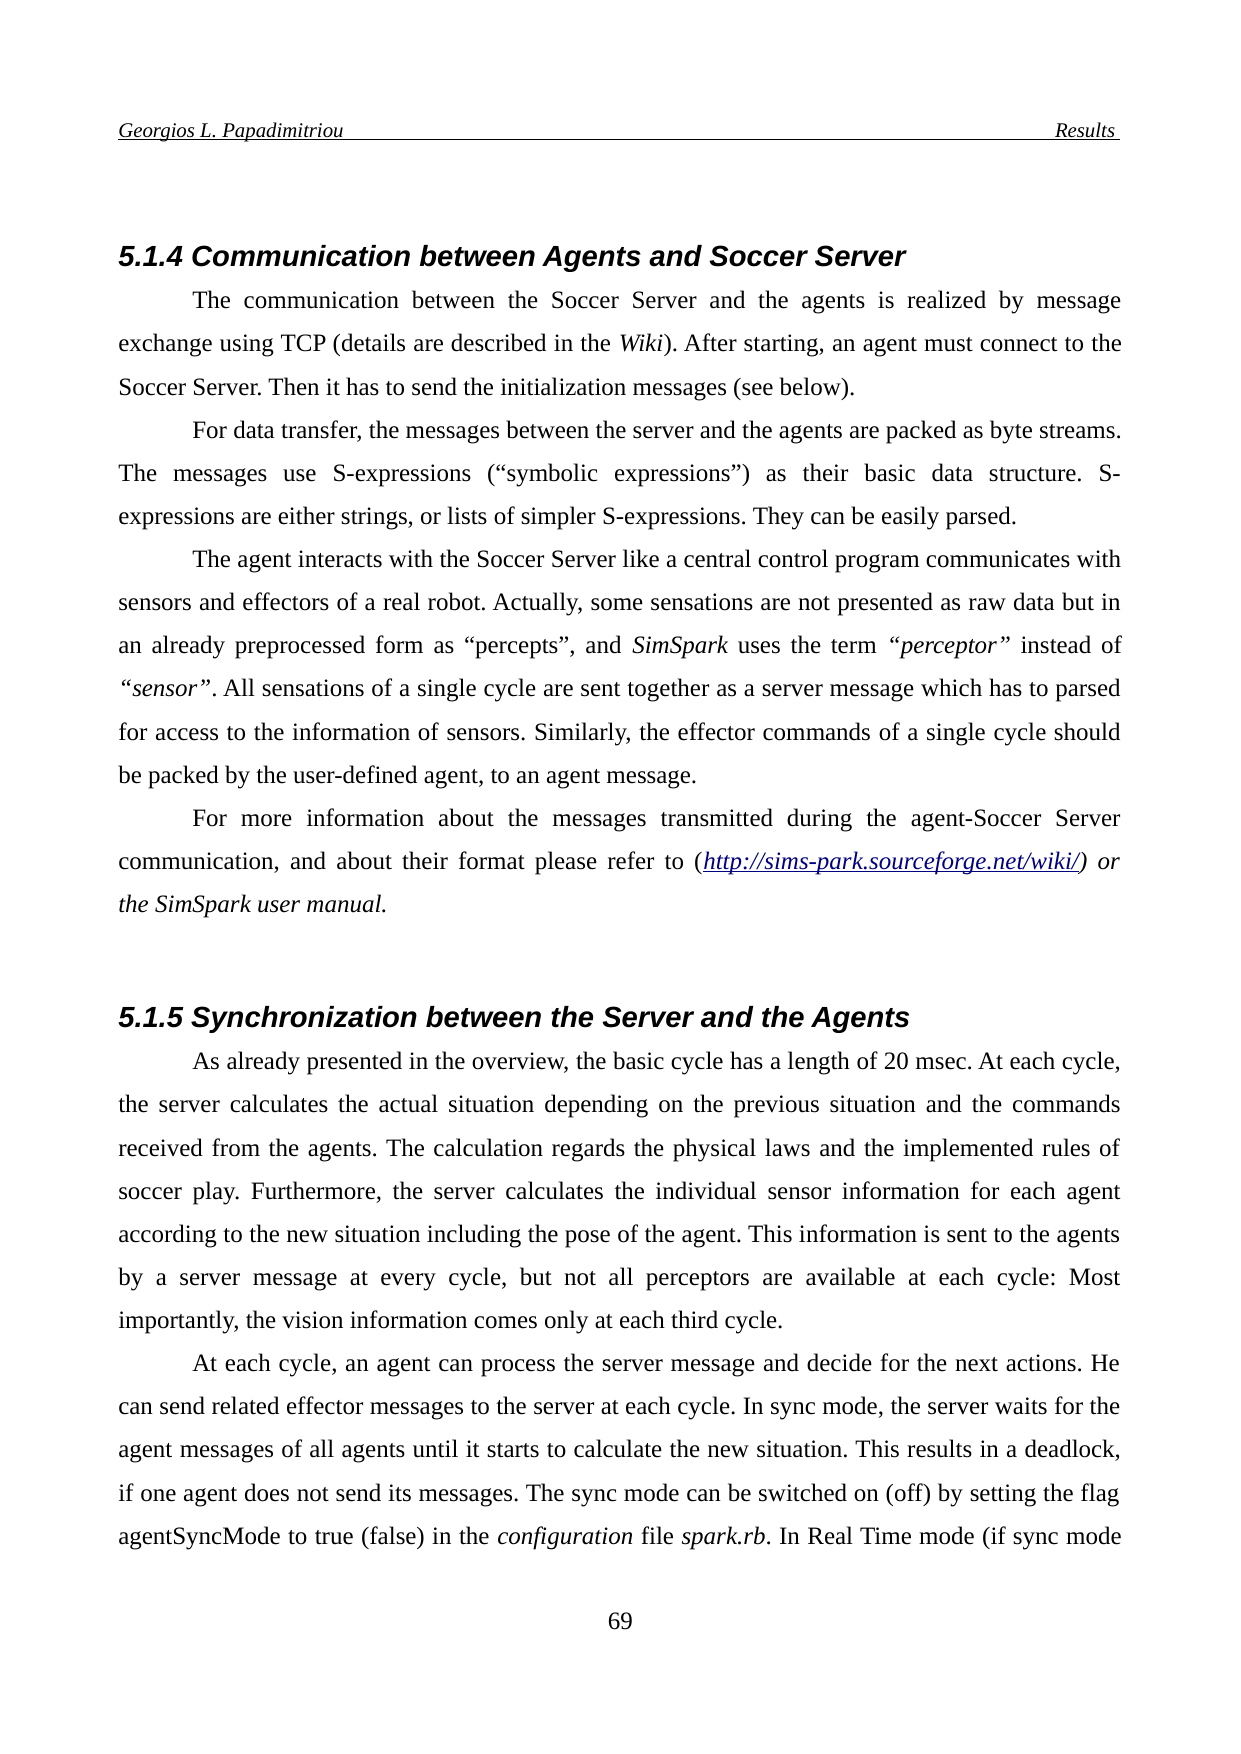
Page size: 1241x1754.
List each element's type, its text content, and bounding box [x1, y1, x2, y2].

subtitle 5.1.4 Communication between Agents and Soccer Server [118, 239, 1122, 273]
text The agent interacts with the Soccer Server like a central control program communicates with sensors and effectors of a real robot. Actually, some sensations are not presented as raw data but in an already preprocessed form as “percepts”, and SimSpark uses the term “perceptor” instead of “sensor”. All sensations of a single cycle are sent together as a server message which has to parsed for access to the information of sensors. Similarly, the effector commands of a single cycle should be packed by the user-defined agent, to an agent message. [118, 544, 1122, 788]
text For data transfer, the messages between the server and the agents are packed as byte streams. The messages use S-expressions (“symbolic expressions”) as their basic data structure. S-expressions are either strings, or lists of simpler S-expressions. They can be easily parsed. [118, 415, 1122, 530]
subtitle 5.1.5 Synchronization between the Server and the Agents [118, 1000, 1122, 1034]
text For more information about the messages transmitted during the agent-Soccer Server communication, and about their format please refer to (http://sims-park.sourceforge.net/wiki/) or the SimSpark user manual. [118, 803, 1122, 918]
text At each cycle, an agent can process the server message and decide for the next actions. He can send related effector messages to the server at each cycle. In sync mode, the server waits for the agent messages of all agents until it starts to calculate the new situation. This results in a deadlock, if one agent does not send its messages. The sync mode can be switched on (off) by setting the flag agentSyncMode to true (false) in the configuration file spark.rb. In Real Time mode (if sync mode [118, 1348, 1122, 1549]
text The communication between the Soccer Server and the agents is realized by message exchange using TCP (details are described in the Wiki). After starting, an agent must connect to the Soccer Server. Then it has to send the initialization messages (see below). [118, 285, 1122, 400]
text As already presented in the overview, the basic cycle has a length of 20 msec. At each cycle, the server calculates the actual situation depending on the previous situation and the commands received from the agents. The calculation regards the physical laws and the implemented rules of soccer play. Furthermore, the server calculates the individual sensor information for each agent according to the new situation including the pose of the agent. This information is sent to the agents by a server message at every cycle, but not all perceptors are available at each cycle: Most importantly, the vision information comes only at each third cycle. [118, 1046, 1122, 1334]
